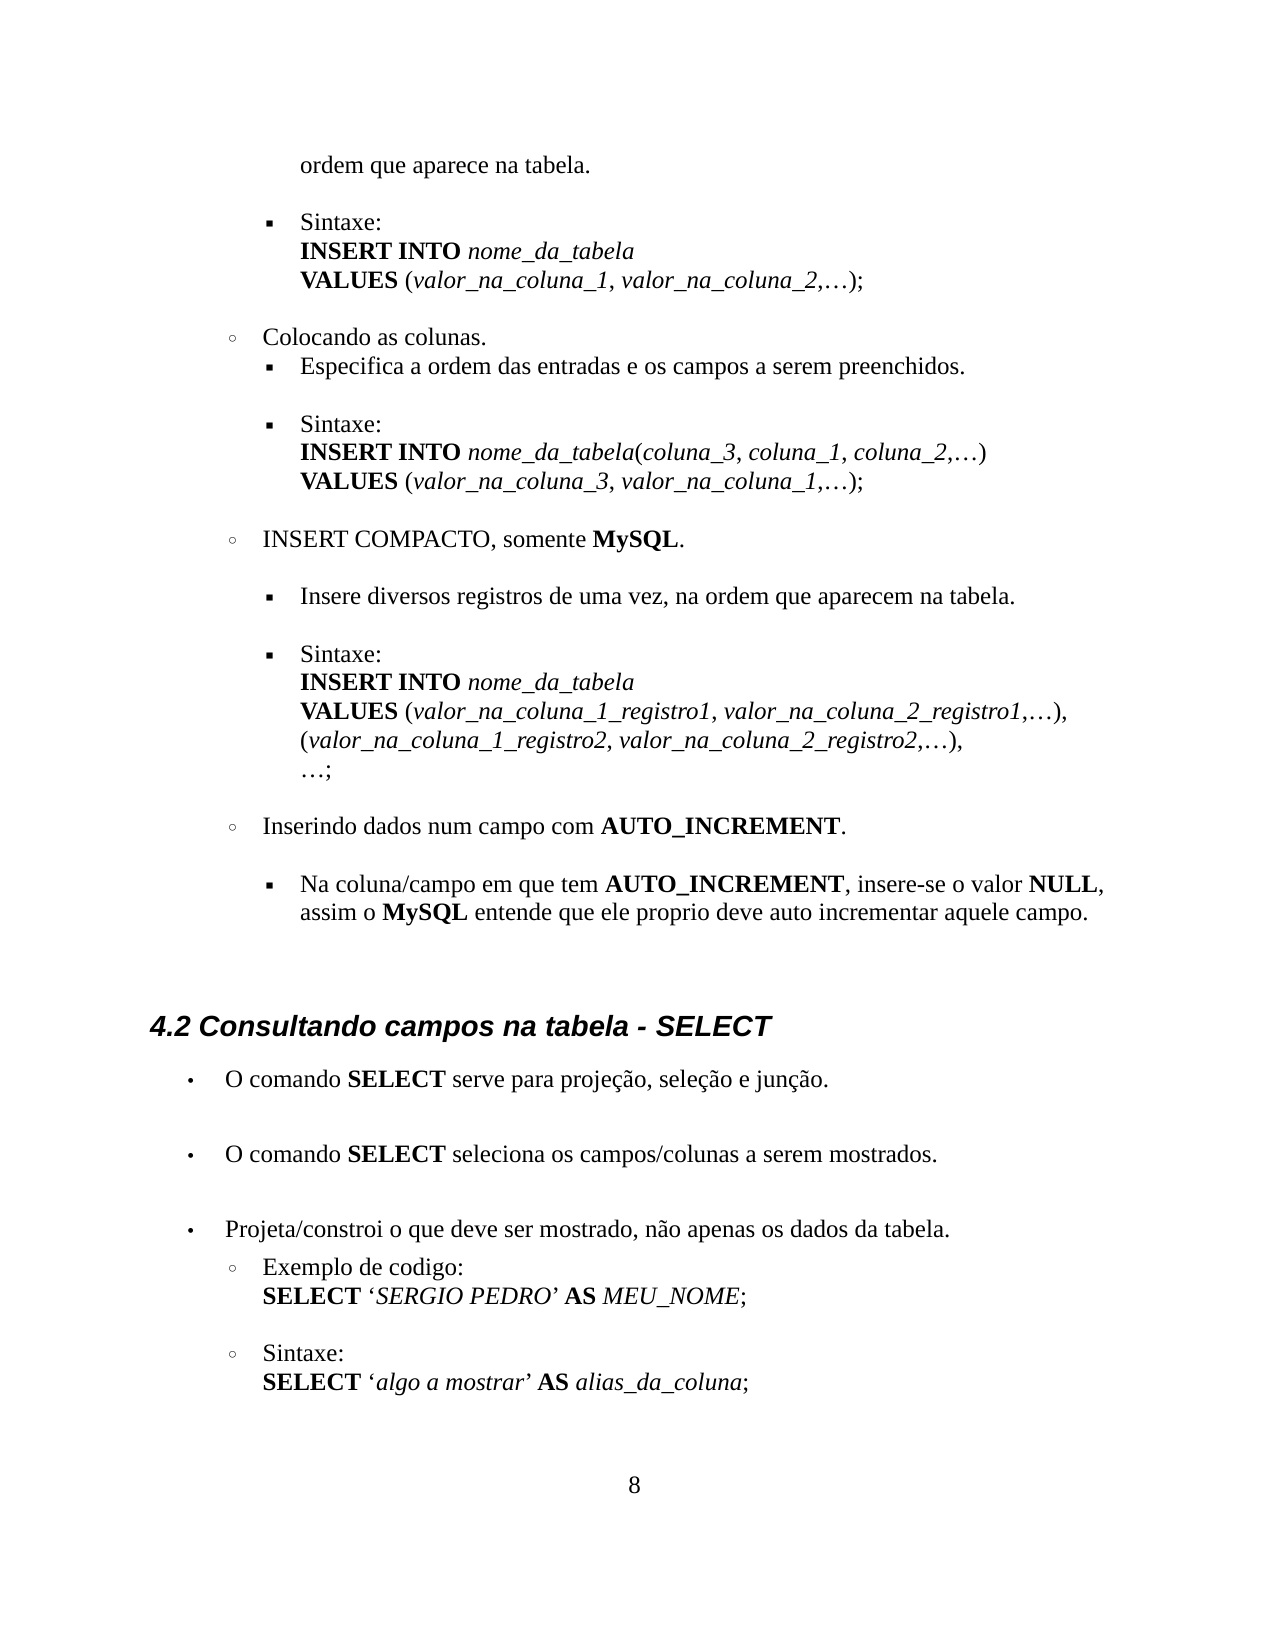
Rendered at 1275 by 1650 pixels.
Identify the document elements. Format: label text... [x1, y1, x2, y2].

list INSERT COMPACTO, somente MySQL. [225, 524, 1125, 581]
list Exemplo de codigo: SELECT ‘SERGIO PEDRO’ AS MEU_NOME; [225, 1252, 1125, 1338]
list O comando SELECT serve para projeção, seleção e junção. [187, 1064, 1125, 1121]
list Projeta/constroi o que deve ser mostrado, não apenas os dados da tabela. [187, 1214, 1125, 1243]
list Sintaxe: INSERT INTO nome_da_tabela(coluna_3, coluna_1, coluna_2,…) VALUES (valor_na_coluna_3, valor_na_coluna_1,…); [262, 409, 1125, 524]
list Especifica a ordem das entradas e os campos a serem preenchidos. [262, 351, 1125, 409]
list Colocando as colunas. [225, 322, 1125, 351]
list Insere diversos registros de uma vez, na ordem que aparecem na tabela. [262, 581, 1125, 639]
list ordem que aparece na tabela. [262, 150, 1125, 207]
list Sintaxe: SELECT ‘algo a mostrar’ AS alias_da_coluna; [225, 1338, 1125, 1425]
list Sintaxe: INSERT INTO nome_da_tabela VALUES (valor_na_coluna_1, valor_na_coluna_2,…); [262, 207, 1125, 322]
list Na coluna/campo em que tem AUTO_INCREMENT, insere-se o valor NULL, assim o MySQL entende que ele proprio deve auto incrementar aquele campo. [262, 869, 1125, 955]
subtitle 4.2 Consultando campos na tabela - SELECT [150, 1009, 1125, 1042]
list Inserindo dados num campo com AUTO_INCREMENT. [225, 811, 1125, 869]
list O comando SELECT seleciona os campos/colunas a serem mostrados. [187, 1139, 1125, 1197]
list Sintaxe: INSERT INTO nome_da_tabela VALUES (valor_na_coluna_1_registro1, valor_na_coluna_2_registro1,…), (valor_na_coluna_1_registro2, valor_na_coluna_2_registro2,…), …; [262, 639, 1125, 811]
